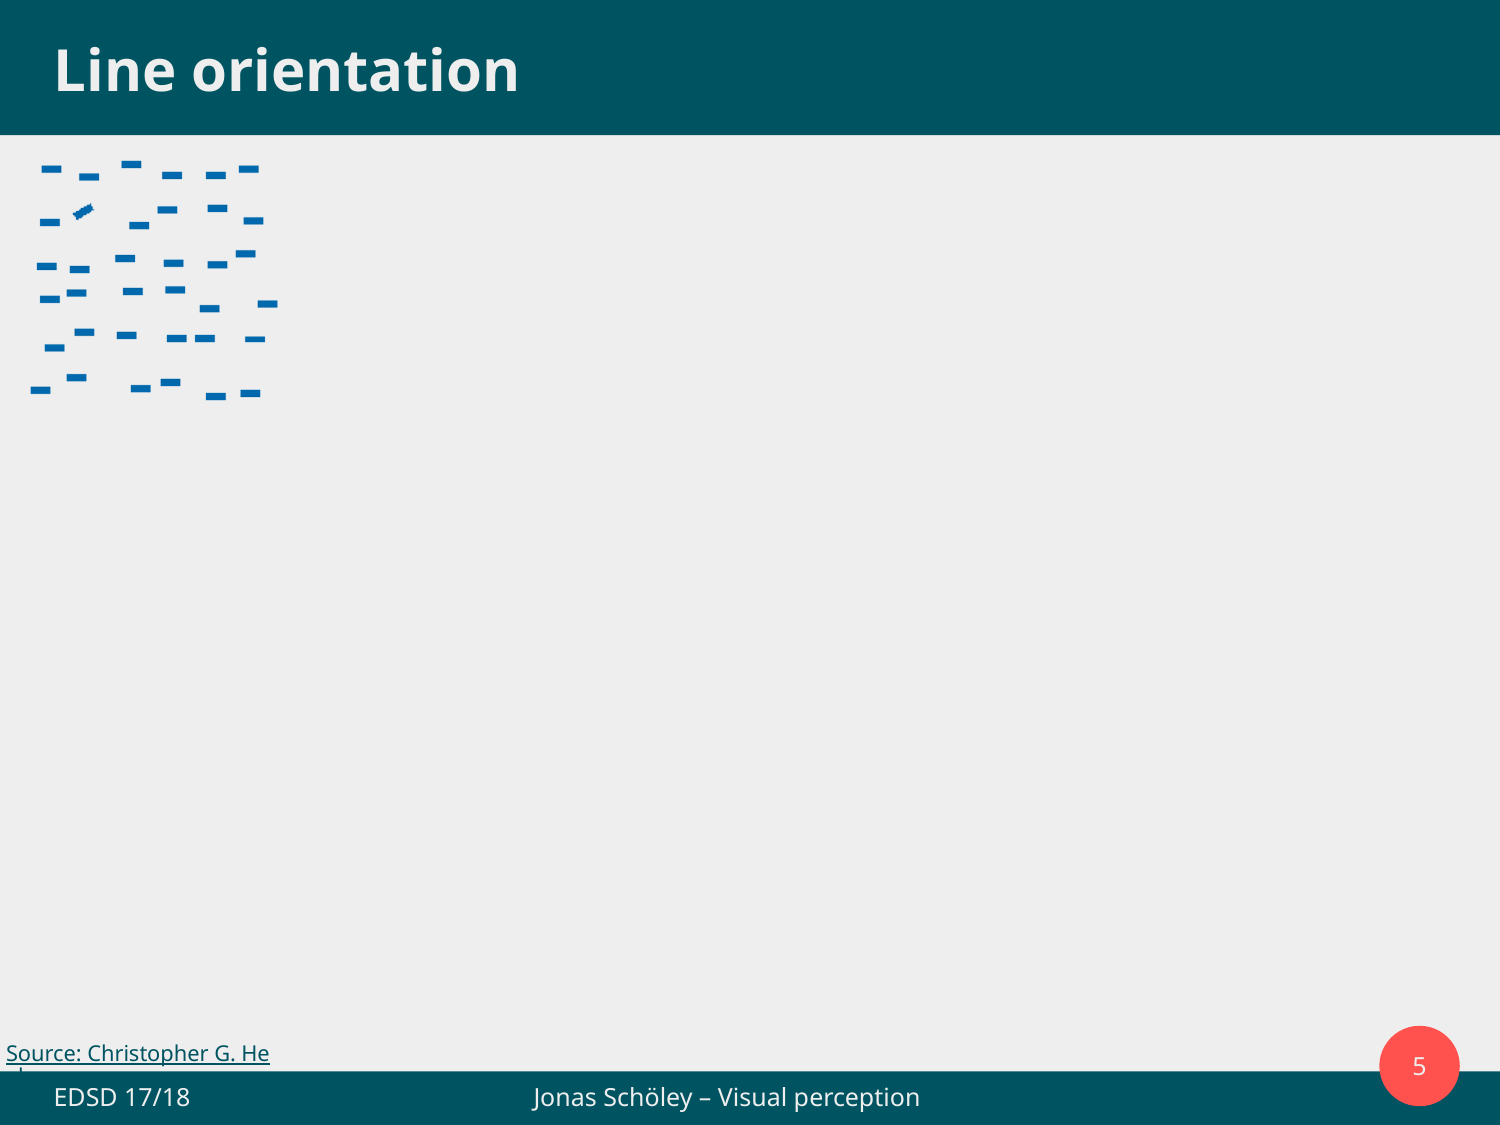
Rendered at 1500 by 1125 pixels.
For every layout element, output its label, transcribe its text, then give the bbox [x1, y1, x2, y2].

title Line orientation [53, 0, 1447, 141]
picture [15, 142, 289, 418]
text_box Source: Christopher G. Healey [0, 1030, 291, 1103]
